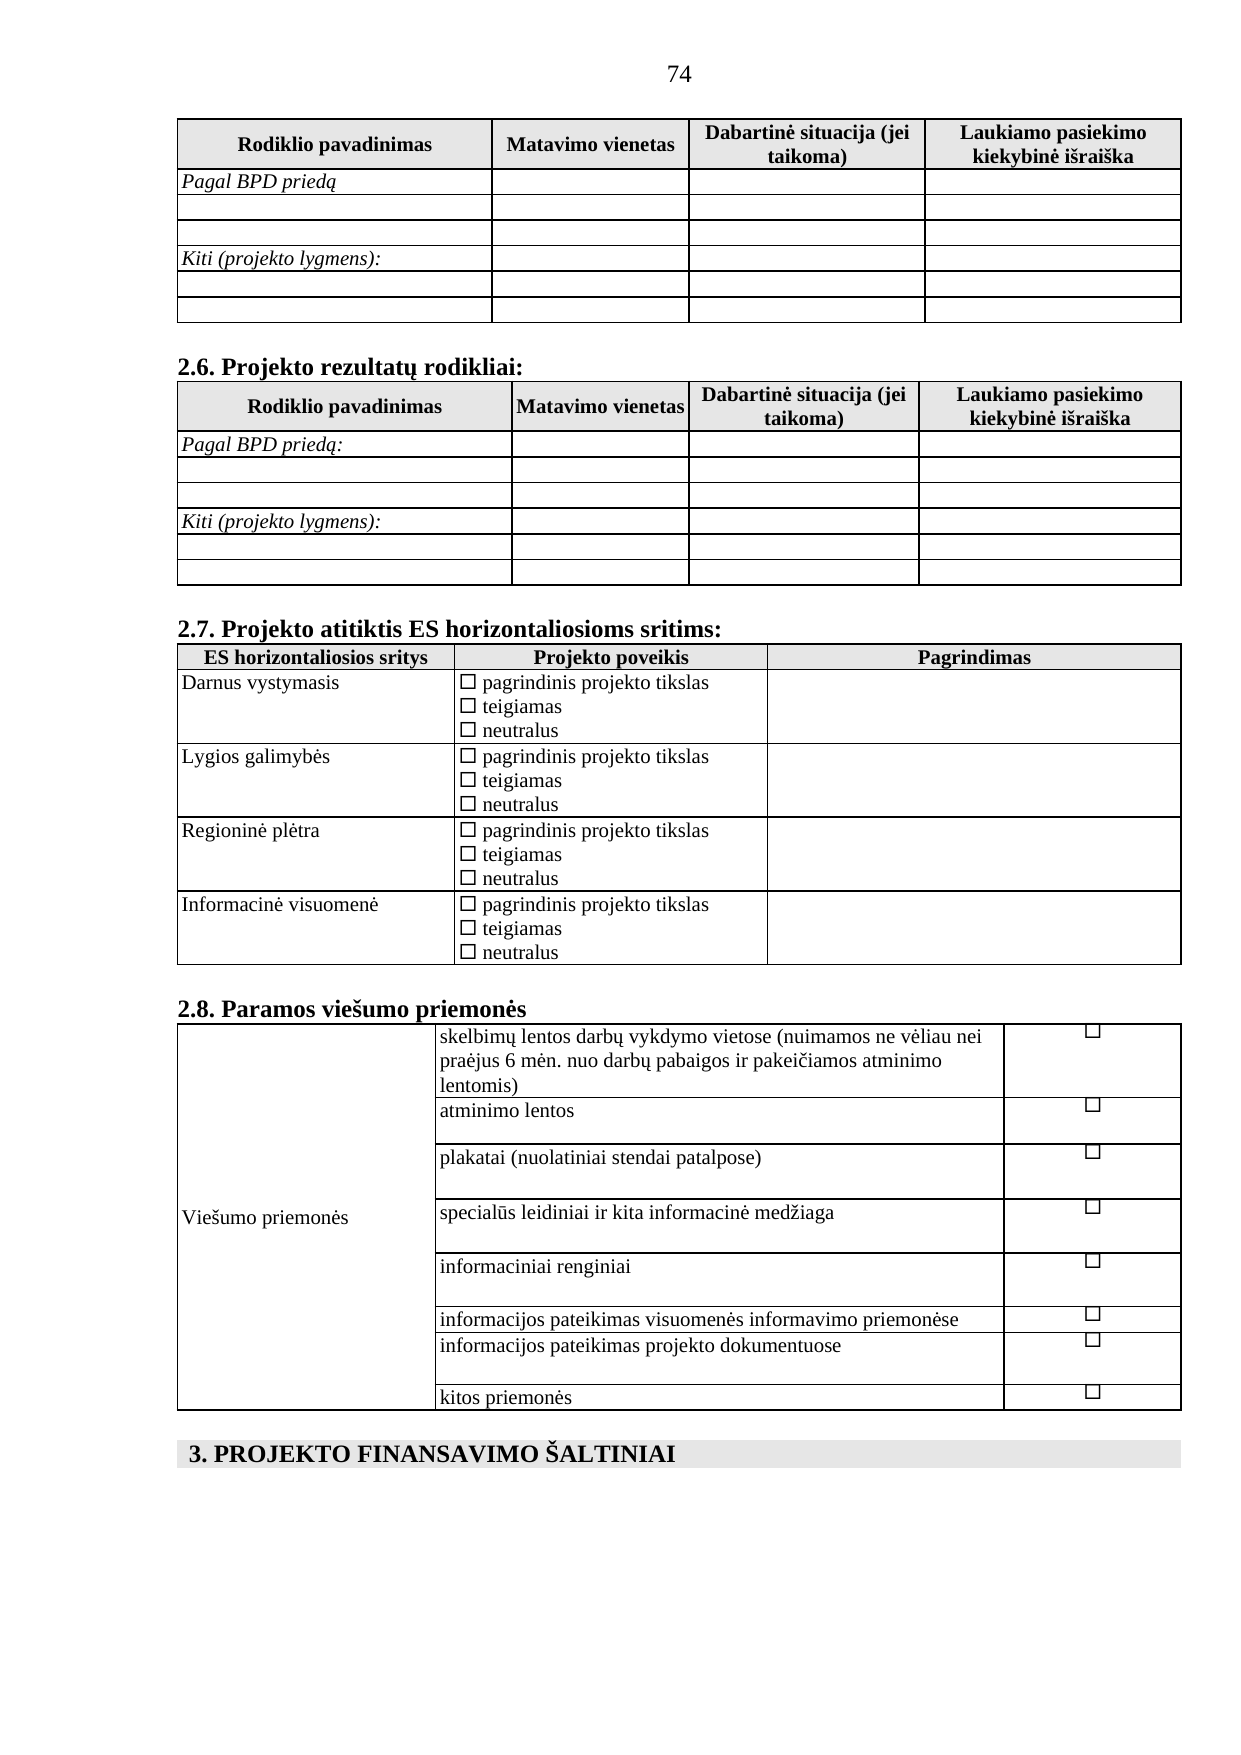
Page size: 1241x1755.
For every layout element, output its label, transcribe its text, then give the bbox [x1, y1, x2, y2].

table_cell [768, 818, 1180, 890]
table_cell [493, 272, 688, 296]
table_header ES horizontaliosios sritys [178, 645, 454, 669]
table_cell informacijos pateikimas visuomenės informavimo priemonėse [436, 1307, 1003, 1331]
text 2.8. Paramos viešumo priemonės [177, 994, 1181, 1023]
table_cell atminimo lentos [436, 1098, 1003, 1143]
table_cell [920, 483, 1180, 507]
table_cell [690, 509, 918, 533]
table_cell  [1005, 1200, 1180, 1252]
table_cell [178, 221, 491, 245]
table_cell [920, 535, 1180, 558]
table_cell [926, 221, 1180, 245]
table_cell [768, 744, 1180, 816]
table_header Projekto poveikis [455, 645, 767, 669]
table_cell  [1005, 1254, 1180, 1306]
table_header  [1005, 1025, 1180, 1097]
table_cell Pagal BPD priedą [178, 170, 491, 193]
table_cell [926, 170, 1180, 193]
table_cell [690, 195, 924, 219]
table_cell [493, 298, 688, 322]
table_cell [178, 535, 511, 558]
table_cell [690, 298, 924, 322]
table_cell [690, 535, 918, 558]
table_cell [513, 535, 688, 558]
table_cell [178, 272, 491, 296]
table_cell [178, 195, 491, 219]
table_cell plakatai (nuolatiniai stendai patalpose) [436, 1145, 1003, 1198]
table_cell [920, 432, 1180, 456]
table_cell [926, 298, 1180, 322]
table_cell  [1005, 1145, 1180, 1198]
table_cell  [1005, 1307, 1180, 1331]
table_header skelbimų lentos darbų vykdymo vietose (nuimamos ne vėliau nei praėjus 6 mėn. nuo darbų pabaigos ir pakeičiamos atminimo lentomis) [436, 1025, 1003, 1097]
table_cell [178, 458, 511, 482]
table_cell [690, 221, 924, 245]
table_cell [690, 246, 924, 270]
table_cell  pagrindinis projekto tikslas  teigiamas  neutralus [455, 744, 767, 816]
table_header Rodiklio pavadinimas [178, 382, 511, 430]
table_cell [690, 432, 918, 456]
table_header Pagrindimas [768, 645, 1180, 669]
table_cell [690, 458, 918, 482]
table_cell [926, 272, 1180, 296]
table_header Dabartinė situacija (jei taikoma) [690, 382, 918, 430]
table_header Matavimo vienetas [513, 382, 688, 430]
table_cell [926, 246, 1180, 270]
table_cell Informacinė visuomenė [178, 892, 454, 964]
table_cell  pagrindinis projekto tikslas  teigiamas  neutralus [455, 670, 767, 742]
table_cell [926, 195, 1180, 219]
table_cell [768, 892, 1180, 964]
table_cell [178, 560, 511, 584]
table_header Matavimo vienetas [493, 120, 688, 168]
table_cell [513, 458, 688, 482]
table_header Laukiamo pasiekimo kiekybinė išraiška [926, 120, 1180, 168]
table_cell specialūs leidiniai ir kita informacinė medžiaga [436, 1200, 1003, 1252]
table_cell [690, 170, 924, 193]
text 2.6. Projekto rezultatų rodikliai: [177, 352, 1181, 381]
table_header Rodiklio pavadinimas [178, 120, 491, 168]
table_cell [513, 560, 688, 584]
table_cell [178, 483, 511, 507]
table_cell Kiti (projekto lygmens): [178, 246, 491, 270]
table_cell [920, 560, 1180, 584]
table_cell  [1005, 1333, 1180, 1384]
table_cell informaciniai renginiai [436, 1254, 1003, 1306]
table_cell Pagal BPD priedą: [178, 432, 511, 456]
table_cell  pagrindinis projekto tikslas  teigiamas  neutralus [455, 892, 767, 964]
table_cell Regioninė plėtra [178, 818, 454, 890]
table_cell  pagrindinis projekto tikslas  teigiamas  neutralus [455, 818, 767, 890]
table_cell [768, 670, 1180, 742]
table_cell Lygios galimybės [178, 744, 454, 816]
table_cell [513, 432, 688, 456]
table_cell [690, 483, 918, 507]
table_cell [513, 483, 688, 507]
table_cell [690, 560, 918, 584]
table_cell informacijos pateikimas projekto dokumentuose [436, 1333, 1003, 1384]
table_cell [493, 170, 688, 193]
table_cell Darnus vystymasis [178, 670, 454, 742]
table_cell  [1005, 1098, 1180, 1143]
table_cell [513, 509, 688, 533]
table_cell [178, 298, 491, 322]
text 2.7. Projekto atitiktis ES horizontaliosioms sritims: [177, 614, 1181, 643]
table_header 3. PROJEKTO FINANSAVIMO ŠALTINIAI [177, 1440, 1181, 1468]
table_cell [493, 195, 688, 219]
table_cell Kiti (projekto lygmens): [178, 509, 511, 533]
table_cell  [1005, 1385, 1180, 1409]
table_header Viešumo priemonės [178, 1025, 435, 1409]
table_header Dabartinė situacija (jei taikoma) [690, 120, 924, 168]
table_header Laukiamo pasiekimo kiekybinė išraiška [920, 382, 1180, 430]
table_cell [920, 509, 1180, 533]
table_cell [920, 458, 1180, 482]
table_cell [493, 221, 688, 245]
table_cell [690, 272, 924, 296]
table_cell kitos priemonės [436, 1385, 1003, 1409]
table_cell [493, 246, 688, 270]
